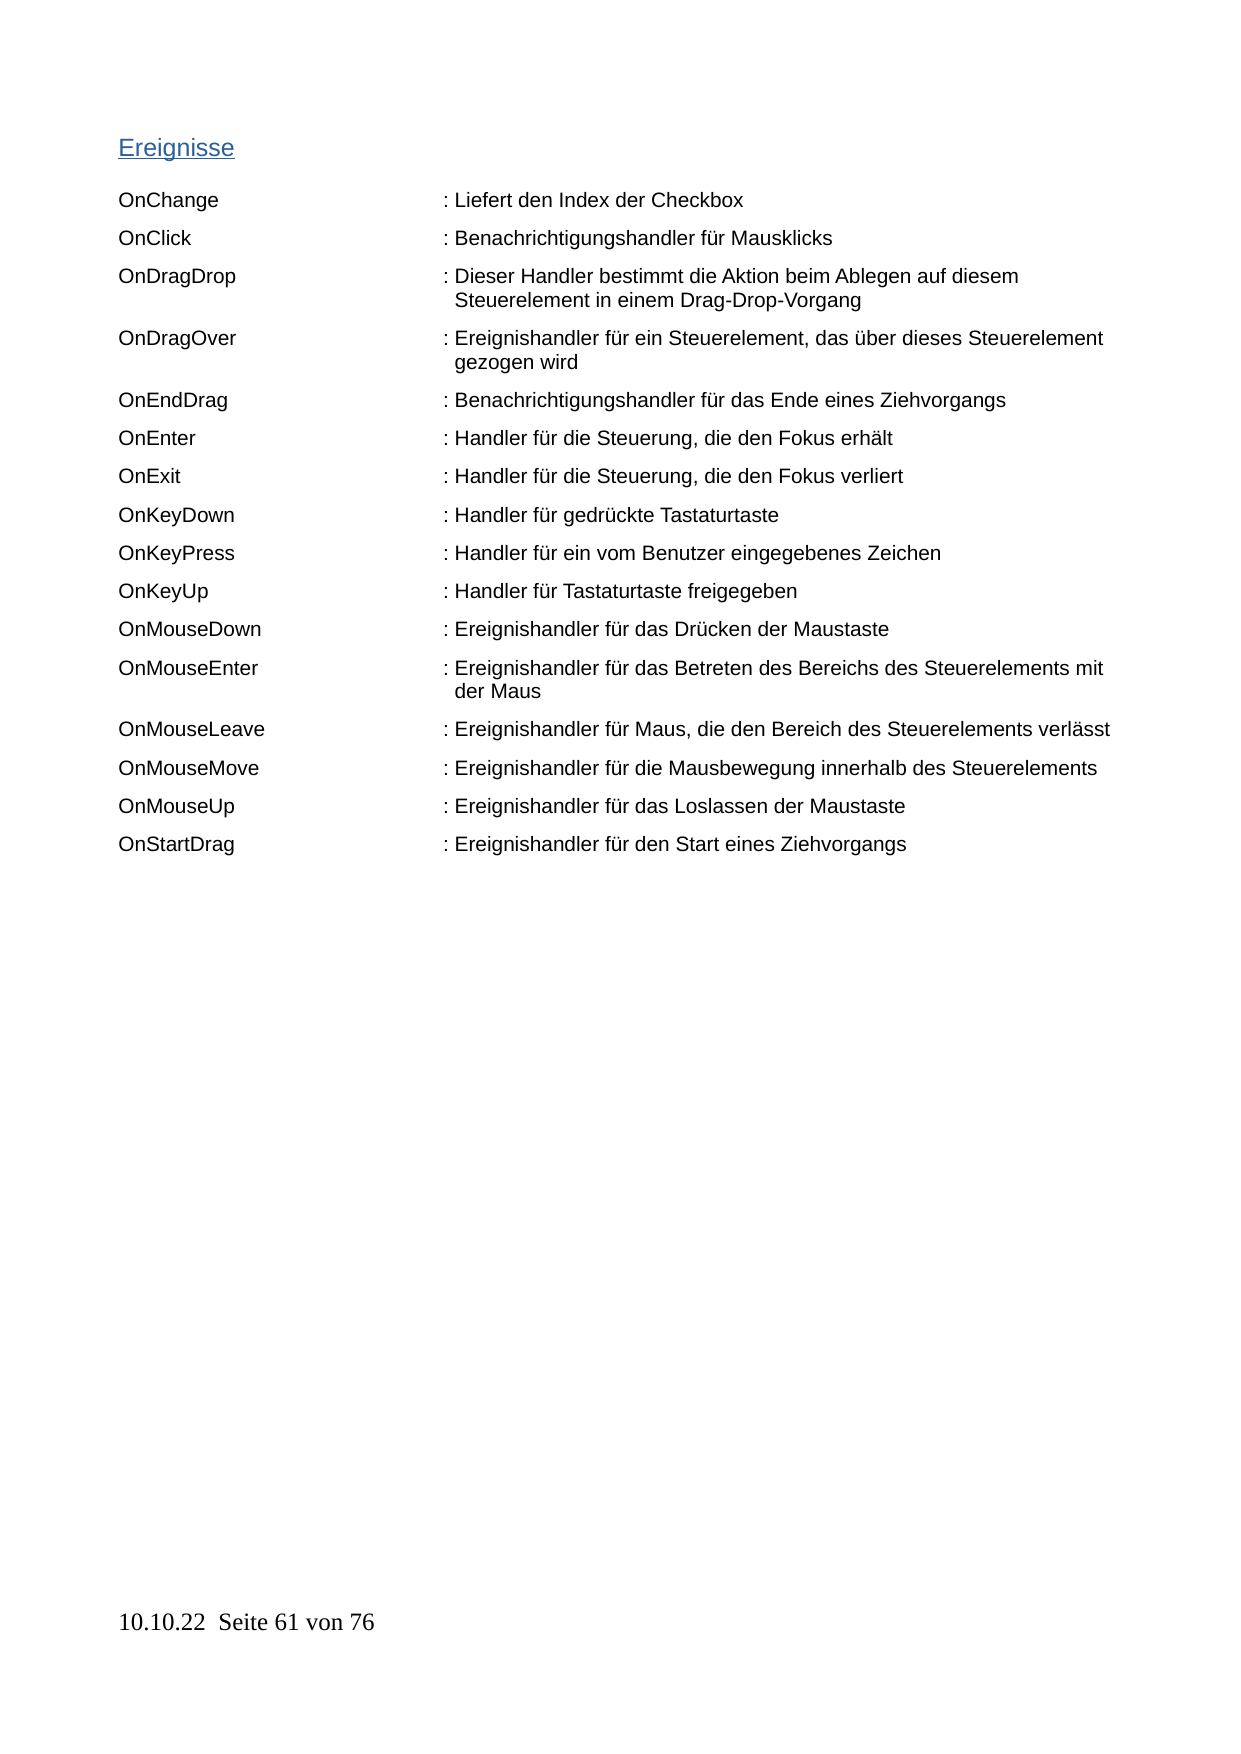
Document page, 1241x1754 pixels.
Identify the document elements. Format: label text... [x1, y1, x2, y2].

text OnChange : Liefert den Index der Checkbox [118, 188, 1122, 212]
text OnMouseDown : Ereignishandler für das Drücken der Maustaste [118, 618, 1122, 642]
text OnKeyPress : Handler für ein vom Benutzer eingegebenes Zeichen [118, 541, 1122, 565]
text OnEndDrag : Benachrichtigungshandler für das Ende eines Ziehvorgangs [118, 388, 1122, 412]
text OnKeyUp : Handler für Tastaturtaste freigegeben [118, 580, 1122, 603]
text OnEnter : Handler für die Steuerung, die den Fokus erhält [118, 427, 1122, 450]
text OnDragDrop : Dieser Handler bestimmt die Aktion beim Ablegen auf diesem Steuerelement in einem Drag-Drop-Vorgang [118, 265, 1122, 312]
text OnKeyDown : Handler für gedrückte Tastaturtaste [118, 503, 1122, 527]
text OnMouseLeave : Ereignishandler für Maus, die den Bereich des Steuerelements verlässt [118, 718, 1122, 742]
text OnDragOver : Ereignishandler für ein Steuerelement, das über dieses Steuerelement gezogen wird [118, 327, 1122, 374]
text OnMouseEnter : Ereignishandler für das Betreten des Bereichs des Steuerelements mit der Maus [118, 656, 1122, 703]
text OnStartDrag : Ereignishandler für den Start eines Ziehvorgangs [118, 833, 1122, 856]
subtitle Ereignisse [118, 133, 1122, 161]
text OnMouseMove : Ereignishandler für die Mausbewegung innerhalb des Steuerelements [118, 756, 1122, 780]
text OnExit : Handler für die Steuerung, die den Fokus verliert [118, 465, 1122, 489]
text OnClick : Benachrichtigungshandler für Mausklicks [118, 227, 1122, 250]
text OnMouseUp : Ereignishandler für das Loslassen der Maustaste [118, 794, 1122, 818]
